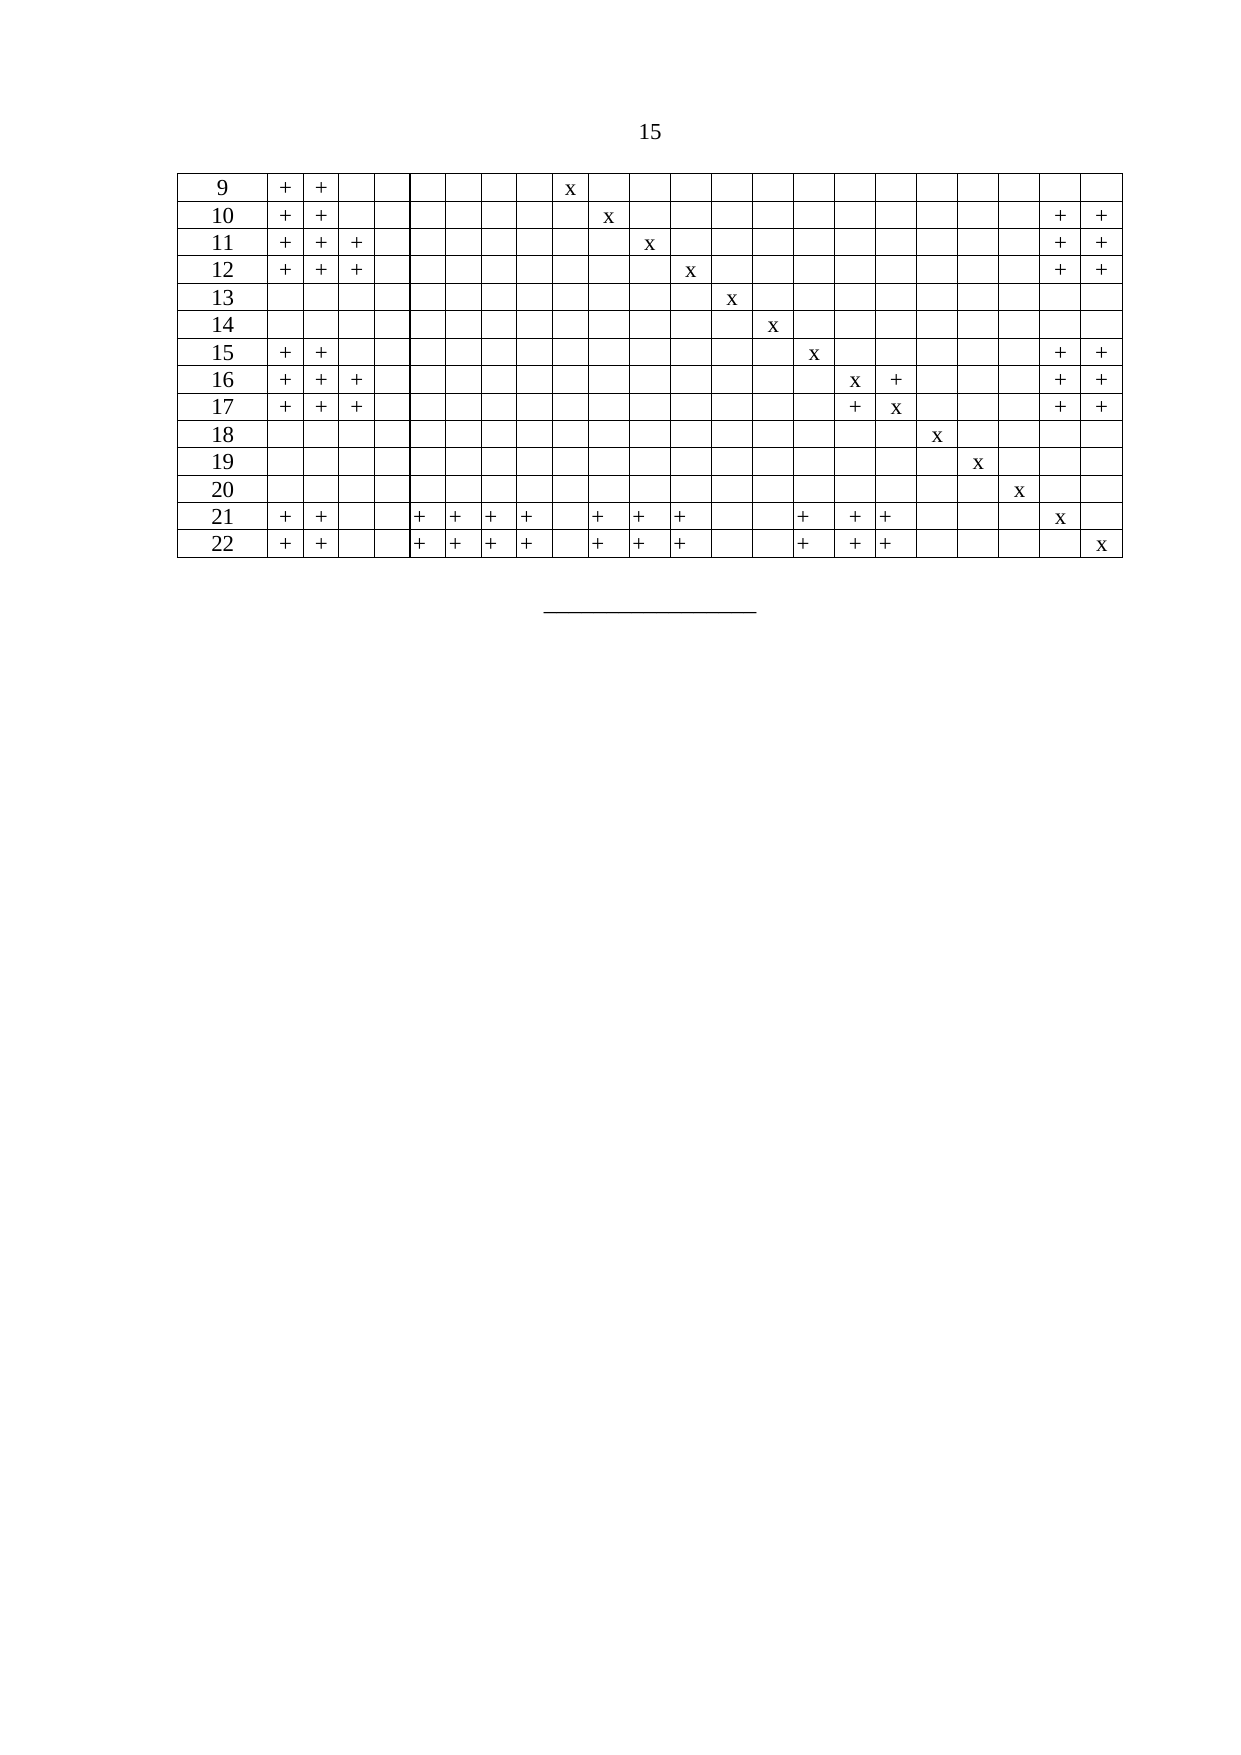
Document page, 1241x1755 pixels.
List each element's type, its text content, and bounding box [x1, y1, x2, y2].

table_cell [794, 284, 834, 310]
table_cell [835, 421, 875, 447]
table_cell [958, 339, 998, 365]
table_cell [482, 311, 516, 338]
table_cell [671, 284, 711, 310]
table_cell [517, 256, 552, 283]
table_cell [411, 229, 445, 255]
table_cell x [753, 311, 793, 338]
table_cell [753, 202, 793, 228]
table_cell [712, 476, 752, 502]
table_cell [999, 366, 1039, 392]
table_cell + [304, 339, 338, 365]
table_cell [517, 476, 552, 502]
table_cell + [1040, 394, 1080, 420]
table_cell + [339, 394, 374, 420]
table_cell + [339, 366, 374, 392]
table_cell [589, 394, 629, 420]
table_cell [517, 448, 552, 474]
table_cell + [1081, 202, 1122, 228]
table_cell + [1040, 339, 1080, 365]
table_cell [339, 174, 374, 201]
table_cell + [671, 503, 711, 529]
table_cell x [553, 174, 588, 201]
table_cell [671, 448, 711, 474]
table_cell [753, 476, 793, 502]
table_cell x [958, 448, 998, 474]
table_cell [482, 229, 516, 255]
table_cell [917, 202, 957, 228]
table_cell [630, 476, 670, 502]
table_cell + [304, 229, 338, 255]
table_cell + [268, 394, 303, 420]
table_cell [630, 339, 670, 365]
table_cell [1040, 284, 1080, 310]
table_cell [268, 311, 303, 338]
table_cell [630, 394, 670, 420]
table_cell [753, 421, 793, 447]
table_cell [876, 174, 916, 201]
table_cell [917, 503, 957, 529]
table_cell [671, 339, 711, 365]
table_cell + [1081, 229, 1122, 255]
table_cell [482, 284, 516, 310]
table_cell [411, 448, 445, 474]
table_cell [835, 448, 875, 474]
table_cell [339, 448, 374, 474]
table_cell [339, 284, 374, 310]
table_cell + [304, 530, 338, 557]
table_cell + [304, 366, 338, 392]
table_cell + [339, 229, 374, 255]
table_cell [958, 421, 998, 447]
table_cell [517, 174, 552, 201]
table_cell [999, 503, 1039, 529]
table_cell [339, 421, 374, 447]
table_cell 17 [178, 394, 267, 420]
table_cell [794, 366, 834, 392]
table_cell [553, 339, 588, 365]
table_cell [753, 339, 793, 365]
table_cell [375, 202, 409, 228]
table_cell [339, 202, 374, 228]
table_cell [553, 229, 588, 255]
table_cell [753, 229, 793, 255]
table_cell [712, 503, 752, 529]
table_cell [917, 476, 957, 502]
table_cell [1081, 174, 1122, 201]
table_cell [268, 284, 303, 310]
table_cell [446, 229, 481, 255]
table_cell [712, 530, 752, 557]
table_cell + [794, 530, 834, 557]
table_cell [630, 448, 670, 474]
table_cell [794, 448, 834, 474]
table_cell [753, 174, 793, 201]
table_cell [589, 476, 629, 502]
table_cell + [835, 530, 875, 557]
table_cell [589, 366, 629, 392]
table_cell + [268, 339, 303, 365]
table_cell [1081, 284, 1122, 310]
table_cell [517, 366, 552, 392]
table_cell + [876, 530, 916, 557]
table_cell [794, 174, 834, 201]
table_cell [917, 339, 957, 365]
table_cell [999, 202, 1039, 228]
table_cell [553, 476, 588, 502]
table_cell [482, 256, 516, 283]
table_cell [553, 366, 588, 392]
table_cell + [482, 503, 516, 529]
table_cell [375, 284, 409, 310]
table_cell [958, 311, 998, 338]
table_cell [794, 256, 834, 283]
table_cell [835, 256, 875, 283]
table_cell [671, 476, 711, 502]
table_cell [553, 284, 588, 310]
table_cell [958, 229, 998, 255]
table_cell [999, 448, 1039, 474]
table_cell [958, 174, 998, 201]
table_cell 10 [178, 202, 267, 228]
table_cell [517, 284, 552, 310]
table_cell x [835, 366, 875, 392]
table_cell [553, 448, 588, 474]
table_cell [712, 448, 752, 474]
table_cell [999, 174, 1039, 201]
table_cell x [671, 256, 711, 283]
table_cell + [517, 503, 552, 529]
table_cell [446, 256, 481, 283]
table_cell [876, 202, 916, 228]
table_cell + [1081, 256, 1122, 283]
table_cell [630, 366, 670, 392]
table_cell [589, 448, 629, 474]
table_cell [753, 394, 793, 420]
table_cell [482, 174, 516, 201]
table_cell [794, 394, 834, 420]
table_cell [630, 202, 670, 228]
table_cell [339, 339, 374, 365]
table_cell [958, 503, 998, 529]
table_cell [671, 311, 711, 338]
table_cell + [876, 366, 916, 392]
table_cell + [268, 530, 303, 557]
table_cell [553, 421, 588, 447]
table_cell + [268, 202, 303, 228]
table_cell x [1081, 530, 1122, 557]
table_cell 15 [178, 339, 267, 365]
table_cell [589, 339, 629, 365]
table_cell [1081, 311, 1122, 338]
table_cell [482, 366, 516, 392]
table_cell [712, 256, 752, 283]
table_cell [446, 476, 481, 502]
table_cell [917, 394, 957, 420]
table_cell [999, 256, 1039, 283]
table_cell [876, 229, 916, 255]
table_cell [753, 448, 793, 474]
table_cell 18 [178, 421, 267, 447]
table_cell 11 [178, 229, 267, 255]
table_cell [958, 284, 998, 310]
table_cell [1040, 311, 1080, 338]
table_cell [958, 394, 998, 420]
table_cell [304, 284, 338, 310]
table_cell [630, 311, 670, 338]
table_cell [671, 229, 711, 255]
table_cell + [268, 174, 303, 201]
table_cell + [1040, 256, 1080, 283]
table_cell [958, 476, 998, 502]
table_cell [411, 256, 445, 283]
table_cell [553, 394, 588, 420]
table_cell [835, 476, 875, 502]
table_cell [1040, 174, 1080, 201]
table_cell [339, 530, 374, 557]
table_cell [917, 256, 957, 283]
table_cell [712, 394, 752, 420]
table_cell [375, 503, 409, 529]
table_cell [589, 229, 629, 255]
table_cell 9 [178, 174, 267, 201]
table_cell [411, 476, 445, 502]
table_cell [876, 311, 916, 338]
table_cell [876, 256, 916, 283]
table_cell [671, 174, 711, 201]
table_cell [835, 174, 875, 201]
table_cell [917, 229, 957, 255]
table_cell x [876, 394, 916, 420]
table_cell [268, 448, 303, 474]
text _________________ [177, 587, 1122, 615]
table_cell [671, 421, 711, 447]
table_cell [671, 366, 711, 392]
table_cell [712, 202, 752, 228]
table_cell [712, 339, 752, 365]
table_cell x [794, 339, 834, 365]
table_cell [999, 284, 1039, 310]
table_cell + [1081, 339, 1122, 365]
table_cell [517, 339, 552, 365]
table_cell [1040, 421, 1080, 447]
table_cell 20 [178, 476, 267, 502]
table_cell [482, 394, 516, 420]
table_cell + [1081, 366, 1122, 392]
table_cell [375, 229, 409, 255]
table_cell [517, 229, 552, 255]
table_cell + [446, 503, 481, 529]
table_cell [589, 256, 629, 283]
table_cell [446, 339, 481, 365]
table_cell [411, 202, 445, 228]
table_cell [589, 174, 629, 201]
table_cell [482, 202, 516, 228]
table_cell [712, 311, 752, 338]
table_cell [794, 229, 834, 255]
table_cell + [671, 530, 711, 557]
table_cell [876, 476, 916, 502]
table_cell [411, 366, 445, 392]
table_cell [375, 311, 409, 338]
table_cell + [630, 530, 670, 557]
table_cell [517, 421, 552, 447]
table_cell + [1040, 229, 1080, 255]
table_cell [671, 202, 711, 228]
table_cell [958, 366, 998, 392]
table_cell [339, 476, 374, 502]
table_cell [794, 202, 834, 228]
table_cell [712, 421, 752, 447]
table_cell 19 [178, 448, 267, 474]
table_cell [958, 530, 998, 557]
table_cell [553, 202, 588, 228]
table_cell x [589, 202, 629, 228]
table_cell [999, 394, 1039, 420]
table_cell [482, 476, 516, 502]
table_cell [304, 421, 338, 447]
table_cell [375, 256, 409, 283]
table_cell [375, 174, 409, 201]
table_cell [446, 421, 481, 447]
table_cell [1040, 530, 1080, 557]
table_cell [630, 421, 670, 447]
table_cell [411, 311, 445, 338]
table_cell x [630, 229, 670, 255]
table_cell [375, 448, 409, 474]
table_cell [411, 394, 445, 420]
table_cell [917, 174, 957, 201]
table_cell + [304, 256, 338, 283]
table_cell 16 [178, 366, 267, 392]
table_cell [339, 311, 374, 338]
table_cell [630, 284, 670, 310]
table_cell [1081, 476, 1122, 502]
table_cell x [1040, 503, 1080, 529]
table_cell [1081, 421, 1122, 447]
table_cell [999, 530, 1039, 557]
table_cell + [517, 530, 552, 557]
table_cell + [304, 202, 338, 228]
table_cell [1040, 448, 1080, 474]
table_cell [589, 421, 629, 447]
table_cell [876, 339, 916, 365]
table_cell [589, 284, 629, 310]
table_cell 14 [178, 311, 267, 338]
table_cell [1040, 476, 1080, 502]
table_cell + [268, 503, 303, 529]
table_cell + [446, 530, 481, 557]
table_cell [999, 229, 1039, 255]
table_cell [553, 256, 588, 283]
table_cell [411, 284, 445, 310]
table_cell [835, 202, 875, 228]
table_cell [446, 174, 481, 201]
table_cell [482, 339, 516, 365]
table_cell [375, 366, 409, 392]
table_cell [917, 530, 957, 557]
table_cell [917, 311, 957, 338]
table_cell + [1040, 202, 1080, 228]
table_cell [876, 284, 916, 310]
table_cell [446, 366, 481, 392]
table_cell [999, 339, 1039, 365]
table_cell + [339, 256, 374, 283]
table_cell [446, 311, 481, 338]
table_cell 12 [178, 256, 267, 283]
table_cell + [630, 503, 670, 529]
table_cell [712, 366, 752, 392]
table_cell + [268, 256, 303, 283]
table_cell + [1040, 366, 1080, 392]
table_cell + [1081, 394, 1122, 420]
table_cell [1081, 448, 1122, 474]
table_cell [835, 311, 875, 338]
table_cell [339, 503, 374, 529]
table_cell + [304, 394, 338, 420]
table_cell [753, 530, 793, 557]
table_cell [268, 421, 303, 447]
table_cell [304, 448, 338, 474]
table_cell [753, 366, 793, 392]
table_cell [375, 394, 409, 420]
table_cell + [835, 503, 875, 529]
table_cell + [411, 530, 445, 557]
table_cell x [712, 284, 752, 310]
table_cell [589, 311, 629, 338]
table_cell + [268, 366, 303, 392]
table_cell [876, 448, 916, 474]
table_cell + [835, 394, 875, 420]
table_cell [553, 311, 588, 338]
table_cell + [411, 503, 445, 529]
table_cell [917, 284, 957, 310]
table_cell [482, 448, 516, 474]
table_cell [753, 503, 793, 529]
table_cell [835, 339, 875, 365]
table_cell [630, 256, 670, 283]
table_cell [411, 421, 445, 447]
table_cell [268, 476, 303, 502]
table_cell [553, 530, 588, 557]
table_cell [375, 530, 409, 557]
table_cell + [589, 503, 629, 529]
table_cell [917, 448, 957, 474]
table_cell 21 [178, 503, 267, 529]
table_cell [794, 421, 834, 447]
table_cell [794, 476, 834, 502]
table_cell + [304, 174, 338, 201]
table_cell [876, 421, 916, 447]
table_cell [517, 394, 552, 420]
table_cell x [999, 476, 1039, 502]
table_cell [446, 284, 481, 310]
table_cell [375, 421, 409, 447]
table_cell [517, 202, 552, 228]
table_cell [835, 229, 875, 255]
table_cell [375, 339, 409, 365]
table_cell [411, 339, 445, 365]
table_cell [446, 202, 481, 228]
table_cell + [589, 530, 629, 557]
table_cell [712, 229, 752, 255]
table_cell + [876, 503, 916, 529]
table_cell [958, 256, 998, 283]
table_cell [482, 421, 516, 447]
table_cell [835, 284, 875, 310]
table_cell [999, 311, 1039, 338]
table_cell x [917, 421, 957, 447]
table_cell [304, 476, 338, 502]
table_cell [411, 174, 445, 201]
table_cell [630, 174, 670, 201]
table_cell [958, 202, 998, 228]
table_cell [671, 394, 711, 420]
table_cell [375, 476, 409, 502]
table_cell [1081, 503, 1122, 529]
table_cell [446, 394, 481, 420]
table_cell [517, 311, 552, 338]
table_cell [712, 174, 752, 201]
table_cell 13 [178, 284, 267, 310]
table_cell 22 [178, 530, 267, 557]
table_cell + [794, 503, 834, 529]
table_cell [446, 448, 481, 474]
table_cell [999, 421, 1039, 447]
table_cell [753, 284, 793, 310]
table_cell [794, 311, 834, 338]
table_cell [304, 311, 338, 338]
table_cell + [268, 229, 303, 255]
table_cell + [482, 530, 516, 557]
table_cell [753, 256, 793, 283]
table_cell + [304, 503, 338, 529]
table_cell [917, 366, 957, 392]
table_cell [553, 503, 588, 529]
